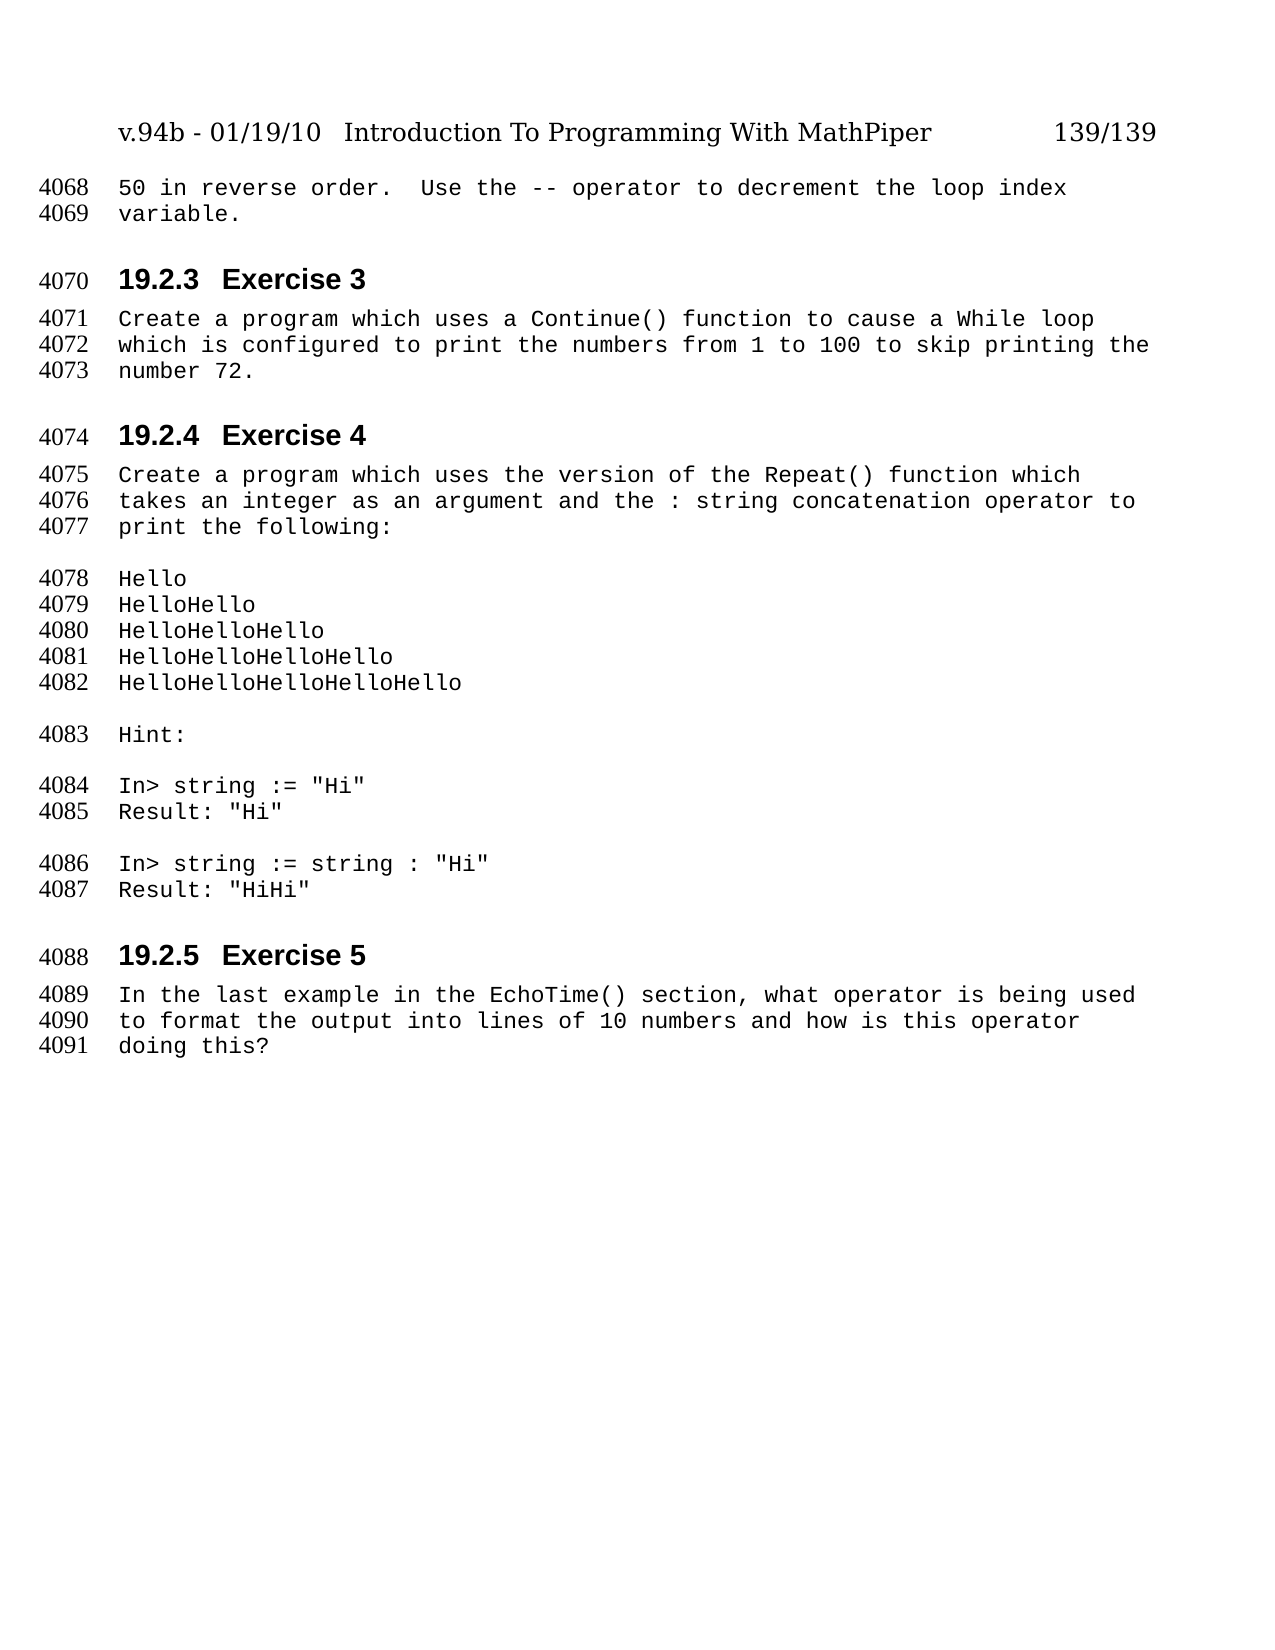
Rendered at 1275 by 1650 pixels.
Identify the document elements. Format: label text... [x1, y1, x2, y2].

subtitle Exercise 3 [118, 262, 1157, 295]
text Create a program which uses a Continue() function to cause a While loop which is configured to print the numbers from 1 to 100 to skip printing the number 72. [118, 307, 1157, 385]
text In the last example in the EchoTime() section, what operator is being used to format the output into lines of 10 numbers and how is this operator doing this? [118, 983, 1157, 1061]
text HelloHelloHello [118, 619, 1157, 645]
subtitle Exercise 5 [118, 937, 1157, 971]
text Result: "HiHi" [118, 878, 1157, 904]
text Hello [118, 567, 1157, 593]
text HelloHelloHelloHello [118, 645, 1157, 671]
subtitle Exercise 4 [118, 418, 1157, 452]
text Hint: [118, 723, 1157, 749]
text In> string := string : "Hi" [118, 853, 1157, 878]
text Result: "Hi" [118, 801, 1157, 827]
text HelloHelloHelloHelloHello [118, 671, 1157, 697]
text 50 in reverse order. Use the -- operator to decrement the loop index variable. [118, 177, 1157, 229]
text Create a program which uses the version of the Repeat() function which takes an integer as an argument and the : string concatenation operator to print the following: [118, 463, 1157, 541]
text In> string := "Hi" [118, 775, 1157, 801]
text HelloHello [118, 593, 1157, 619]
